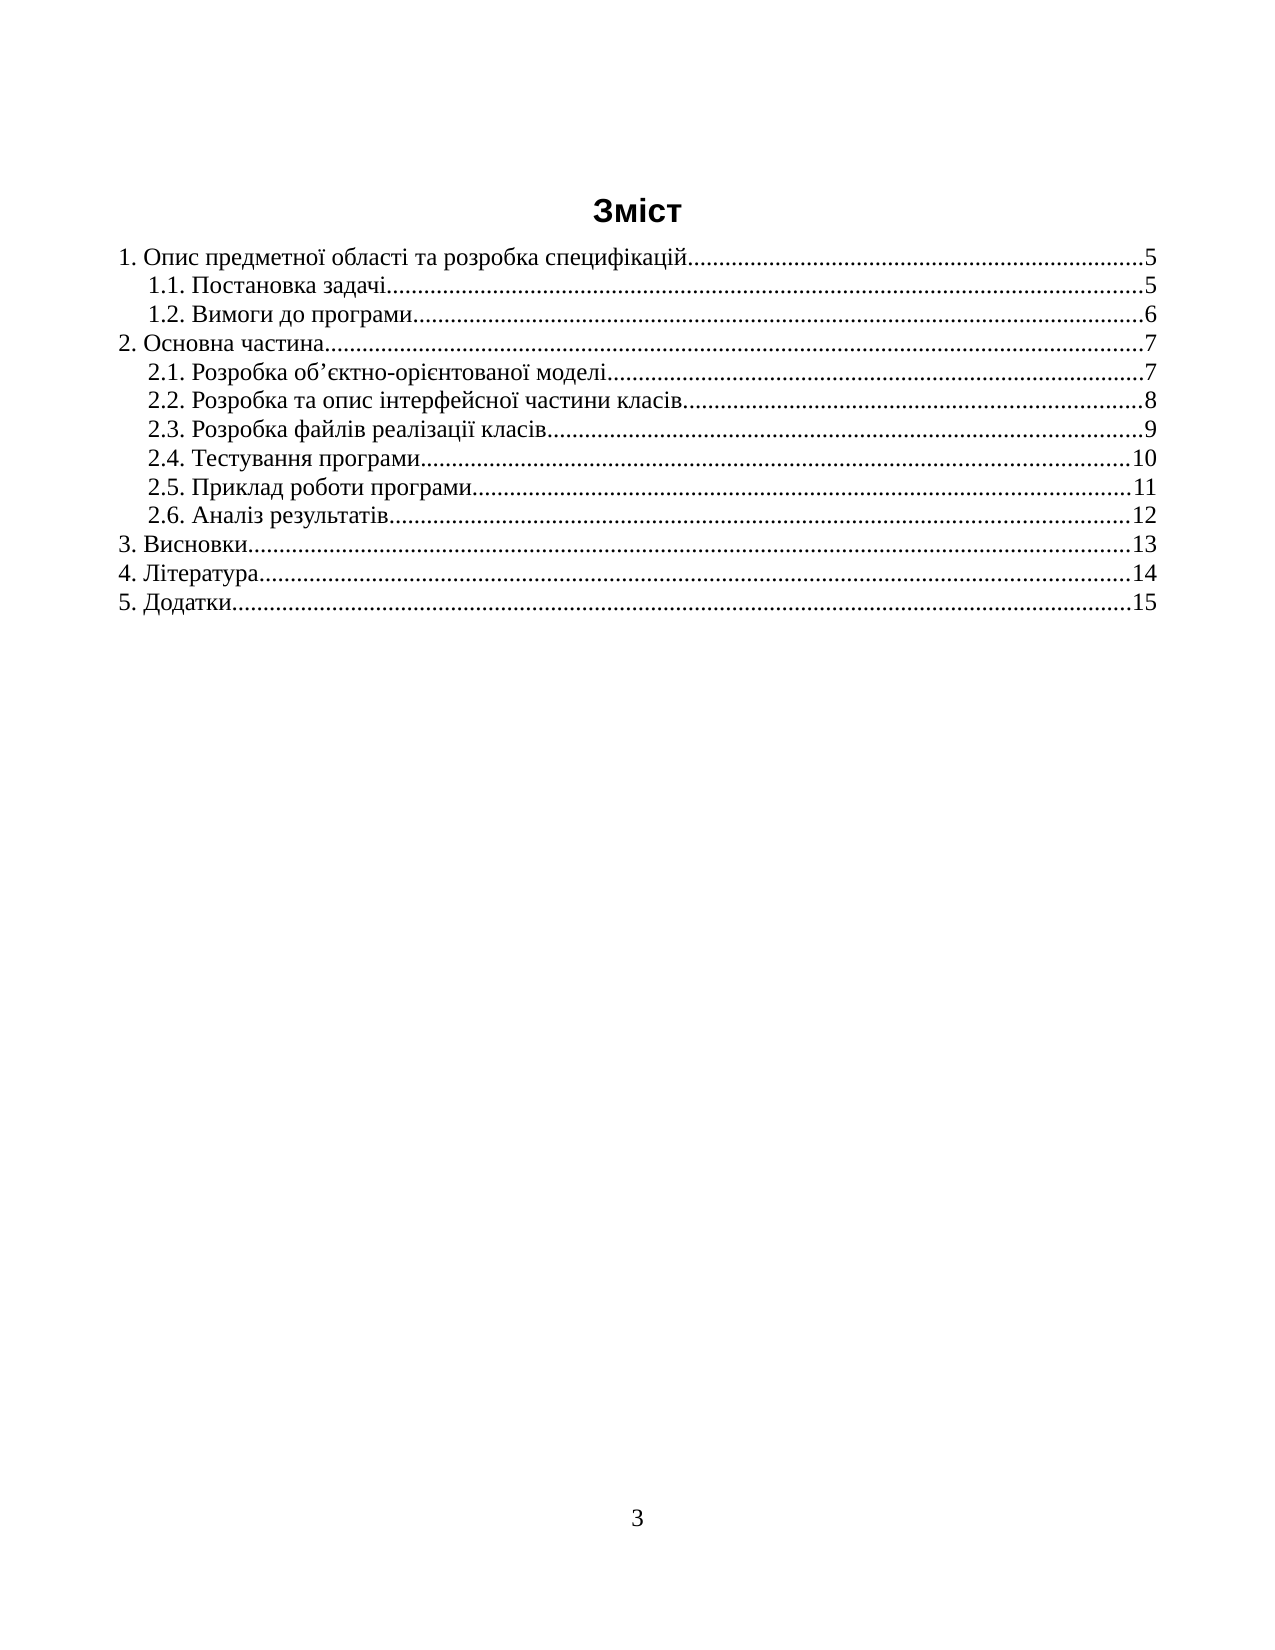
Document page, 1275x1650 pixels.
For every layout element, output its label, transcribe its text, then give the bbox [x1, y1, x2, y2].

text 1.2. Вимоги до програми 6 [148, 299, 1157, 328]
text 2.4. Тестування програми. 10 [148, 443, 1157, 472]
text 1.1. Постановка задачі 5 [148, 270, 1157, 299]
text 2.5. Приклад роботи програми. 11 [148, 472, 1157, 500]
text 4. Література 14 [118, 558, 1157, 587]
text 1. Опис предметної області та розробка специфікацій 5 [118, 242, 1157, 270]
subtitle Зміст [118, 191, 1157, 229]
text 5. Додатки 15 [118, 587, 1157, 615]
text 2.6. Аналіз результатів. 12 [148, 500, 1157, 529]
text 2.2. Розробка та опис інтерфейсної частини класів. 8 [148, 385, 1157, 414]
text 2.1. Розробка об’єктно-орієнтованої моделі. 7 [148, 357, 1157, 385]
text 2. Основна частина 7 [118, 328, 1157, 357]
text 3. Висновки 13 [118, 529, 1157, 558]
text 2.3. Розробка файлів реалізації класів. 9 [148, 414, 1157, 443]
